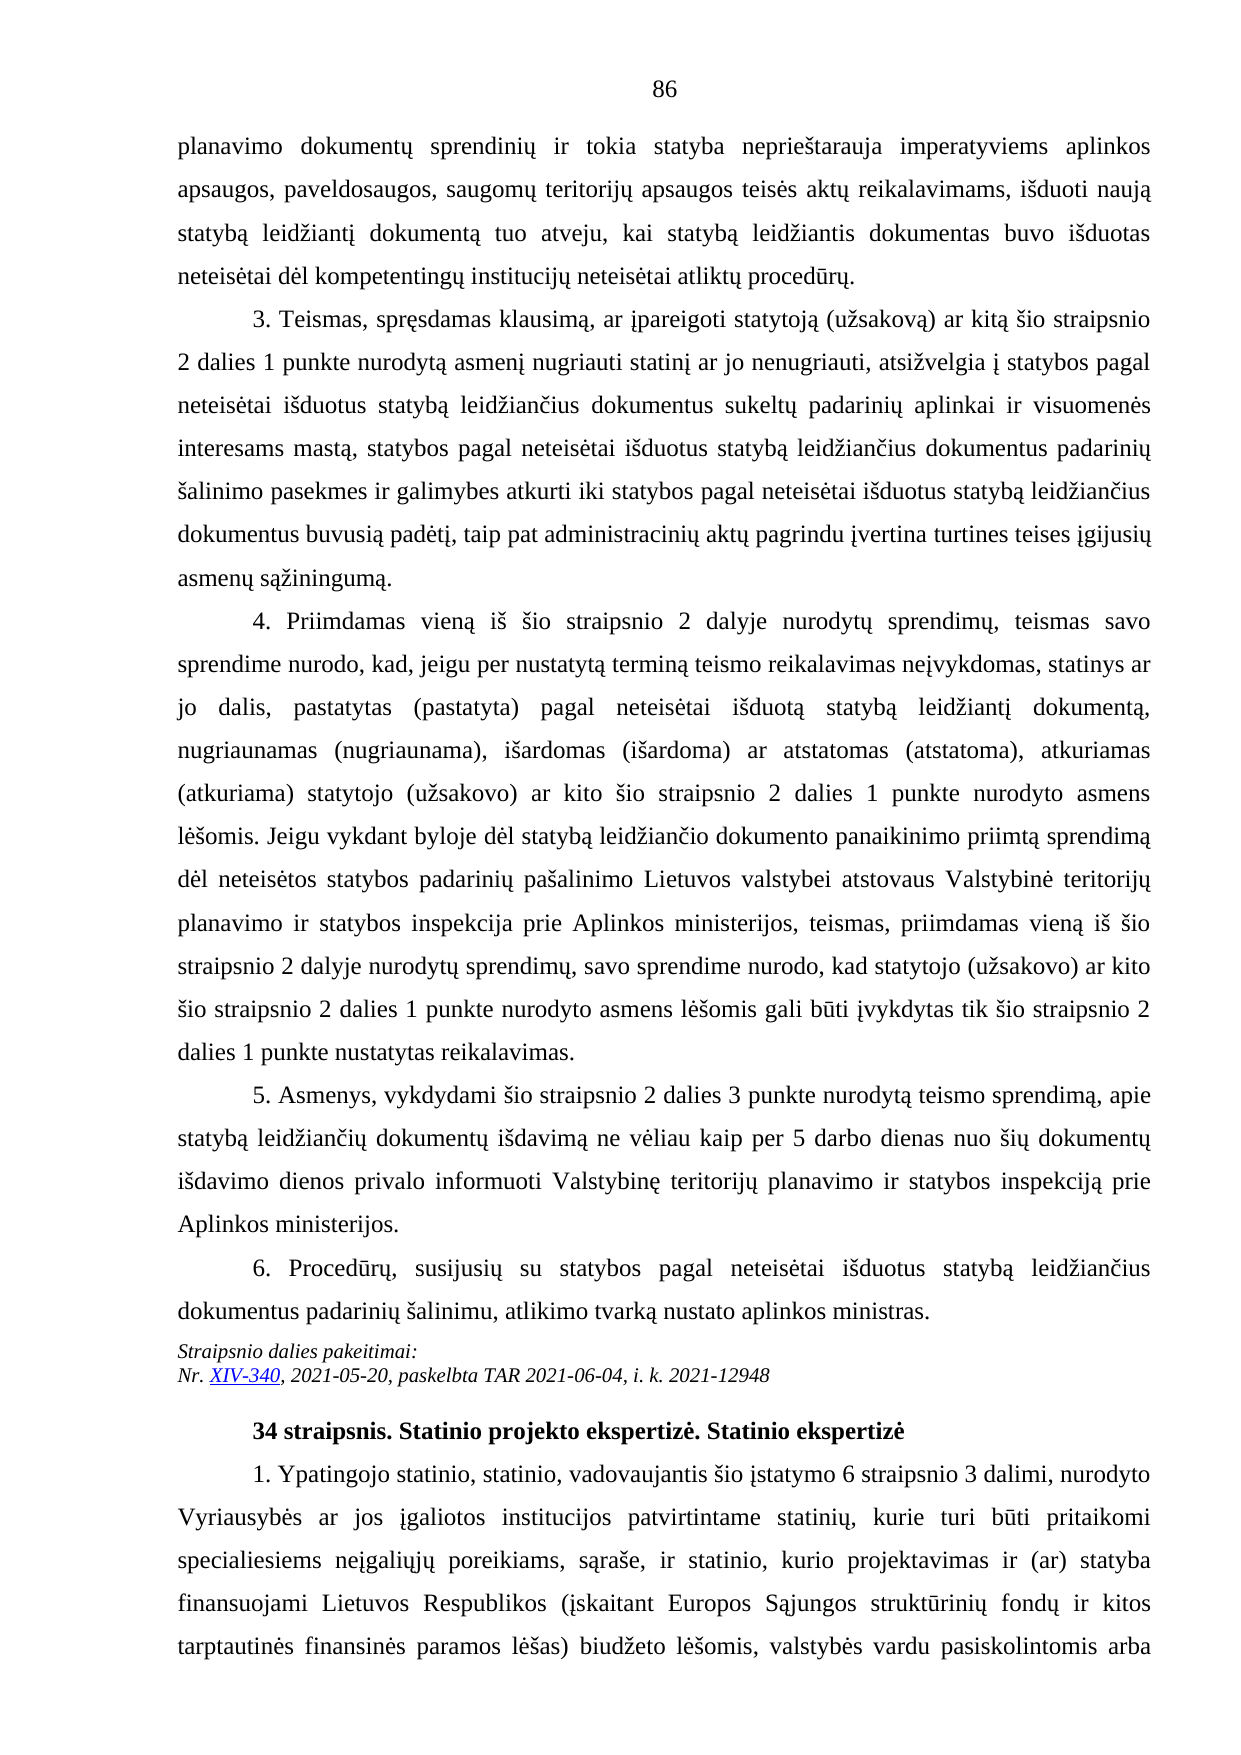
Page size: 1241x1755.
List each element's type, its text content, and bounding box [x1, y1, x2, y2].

text 1. Ypatingojo statinio, statinio, vadovaujantis šio įstatymo 6 straipsnio 3 dalimi, nurodyto Vyriausybės ar jos įgaliotos institucijos patvirtintame statinių, kurie turi būti pritaikomi specialiesiems neįgaliųjų poreikiams, sąraše, ir statinio, kurio projektavimas ir (ar) statyba finansuojami Lietuvos Respublikos (įskaitant Europos Sąjungos struktūrinių fondų ir kitos tarptautinės finansinės paramos lėšas) biudžeto lėšomis, valstybės vardu pasiskolintomis arba [177, 1459, 1152, 1660]
text 3. Teismas, spręsdamas klausimą, ar įpareigoti statytoją (užsakovą) ar kitą šio straipsnio 2 dalies 1 punkte nurodytą asmenį nugriauti statinį ar jo nenugriauti, atsižvelgia į statybos pagal neteisėtai išduotus statybą leidžiančius dokumentus sukeltų padarinių aplinkai ir visuomenės interesams mastą, statybos pagal neteisėtai išduotus statybą leidžiančius dokumentus padarinių šalinimo pasekmes ir galimybes atkurti iki statybos pagal neteisėtai išduotus statybą leidžiančius dokumentus buvusią padėtį, taip pat administracinių aktų pagrindu įvertina turtines teises įgijusių asmenų sąžiningumą. [177, 304, 1152, 591]
text 6. Procedūrų, susijusių su statybos pagal neteisėtai išduotus statybą leidžiančius dokumentus padarinių šalinimu, atlikimo tvarką nustato aplinkos ministras. [177, 1253, 1152, 1324]
text 5. Asmenys, vykdydami šio straipsnio 2 dalies 3 punkte nurodytą teismo sprendimą, apie statybą leidžiančių dokumentų išdavimą ne vėliau kaip per 5 darbo dienas nuo šių dokumentų išdavimo dienos privalo informuoti Valstybinę teritorijų planavimo ir statybos inspekciją prie Aplinkos ministerijos. [177, 1080, 1152, 1238]
text 4. Priimdamas vieną iš šio straipsnio 2 dalyje nurodytų sprendimų, teismas savo sprendime nurodo, kad, jeigu per nustatytą terminą teismo reikalavimas neįvykdomas, statinys ar jo dalis, pastatytas (pastatyta) pagal neteisėtai išduotą statybą leidžiantį dokumentą, nugriaunamas (nugriaunama), išardomas (išardoma) ar atstatomas (atstatoma), atkuriamas (atkuriama) statytojo (užsakovo) ar kito šio straipsnio 2 dalies 1 punkte nurodyto asmens lėšomis. Jeigu vykdant byloje dėl statybą leidžiančio dokumento panaikinimo priimtą sprendimą dėl neteisėtos statybos padarinių pašalinimo Lietuvos valstybei atstovaus Valstybinė teritorijų planavimo ir statybos inspekcija prie Aplinkos ministerijos, teismas, priimdamas vieną iš šio straipsnio 2 dalyje nurodytų sprendimų, savo sprendime nurodo, kad statytojo (užsakovo) ar kito šio straipsnio 2 dalies 1 punkte nurodyto asmens lėšomis gali būti įvykdytas tik šio straipsnio 2 dalies 1 punkte nustatytas reikalavimas. [177, 606, 1152, 1066]
text 34 straipsnis. Statinio projekto ekspertizė. Statinio ekspertizė [177, 1416, 1152, 1444]
text Nr. XIV-340, 2021-05-20, paskelbta TAR 2021-06-04, i. k. 2021-12948 [177, 1363, 1152, 1387]
text planavimo dokumentų sprendinių ir tokia statyba neprieštarauja imperatyviems aplinkos apsaugos, paveldosaugos, saugomų teritorijų apsaugos teisės aktų reikalavimams, išduoti naują statybą leidžiantį dokumentą tuo atveju, kai statybą leidžiantis dokumentas buvo išduotas neteisėtai dėl kompetentingų institucijų neteisėtai atliktų procedūrų. [177, 131, 1152, 289]
text Straipsnio dalies pakeitimai: [177, 1339, 1152, 1363]
